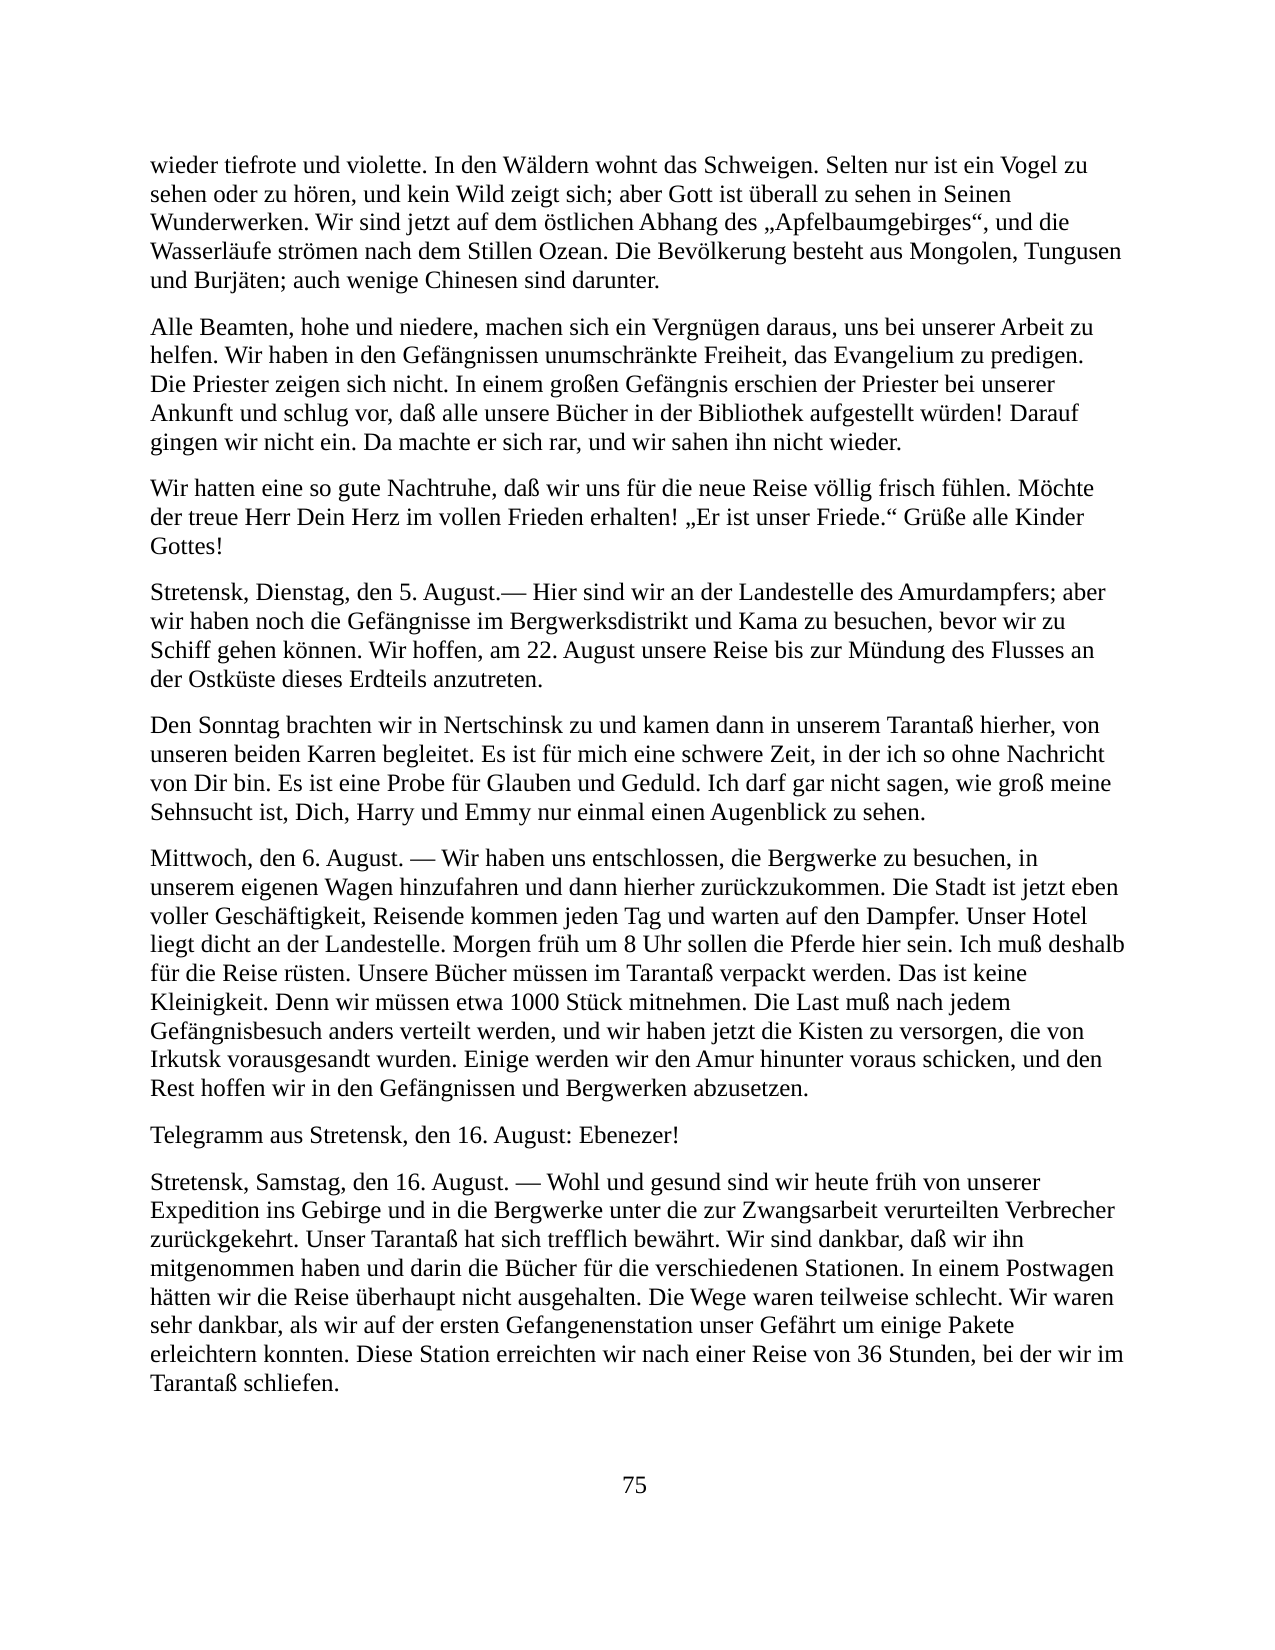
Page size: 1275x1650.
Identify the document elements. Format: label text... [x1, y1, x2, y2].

text Stretensk, Dienstag, den 5. August.— Hier sind wir an der Landestelle des Amurdampfers; aber wir haben noch die Gefängnisse im Bergwerksdistrikt und Kama zu besuchen, bevor wir zu Schiff gehen können. Wir hoffen, am 22. August unsere Reise bis zur Mündung des Flusses an der Ostküste dieses Erdteils anzutreten. [150, 577, 1125, 692]
text Mittwoch, den 6. August. — Wir haben uns entschlossen, die Bergwerke zu besuchen, in unserem eigenen Wagen hinzufahren und dann hierher zurückzukommen. Die Stadt ist jetzt eben voller Geschäftigkeit, Reisende kommen jeden Tag und warten auf den Dampfer. Unser Hotel liegt dicht an der Landestelle. Morgen früh um 8 Uhr sollen die Pferde hier sein. Ich muß deshalb für die Reise rüsten. Unsere Bücher müssen im Tarantaß verpackt werden. Das ist keine Kleinigkeit. Denn wir müssen etwa 1000 Stück mitnehmen. Die Last muß nach jedem Gefängnisbesuch anders verteilt werden, und wir haben jetzt die Kisten zu versorgen, die von Irkutsk vorausgesandt wurden. Einige werden wir den Amur hinunter voraus schicken, und den Rest hoffen wir in den Gefängnissen und Bergwerken abzusetzen. [150, 843, 1125, 1102]
text Wir hatten eine so gute Nachtruhe, daß wir uns für die neue Reise völlig frisch fühlen. Möchte der treue Herr Dein Herz im vollen Frieden erhalten! „Er ist unser Friede.“ Grüße alle Kinder Gottes! [150, 473, 1125, 559]
text Stretensk, Samstag, den 16. August. — Wohl und gesund sind wir heute früh von unserer Expedition ins Gebirge und in die Bergwerke unter die zur Zwangsarbeit verurteilten Verbrecher zurückgekehrt. Unser Tarantaß hat sich trefflich bewährt. Wir sind dankbar, daß wir ihn mitgenommen haben und darin die Bücher für die verschiedenen Stationen. In einem Postwagen hätten wir die Reise überhaupt nicht ausgehalten. Die Wege waren teilweise schlecht. Wir waren sehr dankbar, als wir auf der ersten Gefangenenstation unser Gefährt um einige Pakete erleichtern konnten. Diese Station erreichten wir nach einer Reise von 36 Stunden, bei der wir im Tarantaß schliefen. [150, 1167, 1125, 1397]
text wieder tiefrote und violette. In den Wäldern wohnt das Schweigen. Selten nur ist ein Vogel zu sehen oder zu hören, und kein Wild zeigt sich; aber Gott ist überall zu sehen in Seinen Wunderwerken. Wir sind jetzt auf dem östlichen Abhang des „Apfelbaumgebirges“, und die Wasserläufe strömen nach dem Stillen Ozean. Die Bevölkerung besteht aus Mongolen, Tungusen und Burjäten; auch wenige Chinesen sind darunter. [150, 150, 1125, 294]
text Telegramm aus Stretensk, den 16. August: Ebenezer! [150, 1120, 1125, 1149]
text Den Sonntag brachten wir in Nertschinsk zu und kamen dann in unserem Tarantaß hierher, von unseren beiden Karren begleitet. Es ist für mich eine schwere Zeit, in der ich so ohne Nachricht von Dir bin. Es ist eine Probe für Glauben und Geduld. Ich darf gar nicht sagen, wie groß meine Sehnsucht ist, Dich, Harry und Emmy nur einmal einen Augenblick zu sehen. [150, 710, 1125, 825]
text Alle Beamten, hohe und niedere, machen sich ein Vergnügen daraus, uns bei unserer Arbeit zu helfen. Wir haben in den Gefängnissen unumschränkte Freiheit, das Evangelium zu predigen. Die Priester zeigen sich nicht. In einem großen Gefängnis erschien der Priester bei unserer Ankunft und schlug vor, daß alle unsere Bücher in der Bibliothek aufgestellt würden! Darauf gingen wir nicht ein. Da machte er sich rar, und wir sahen ihn nicht wieder. [150, 312, 1125, 455]
